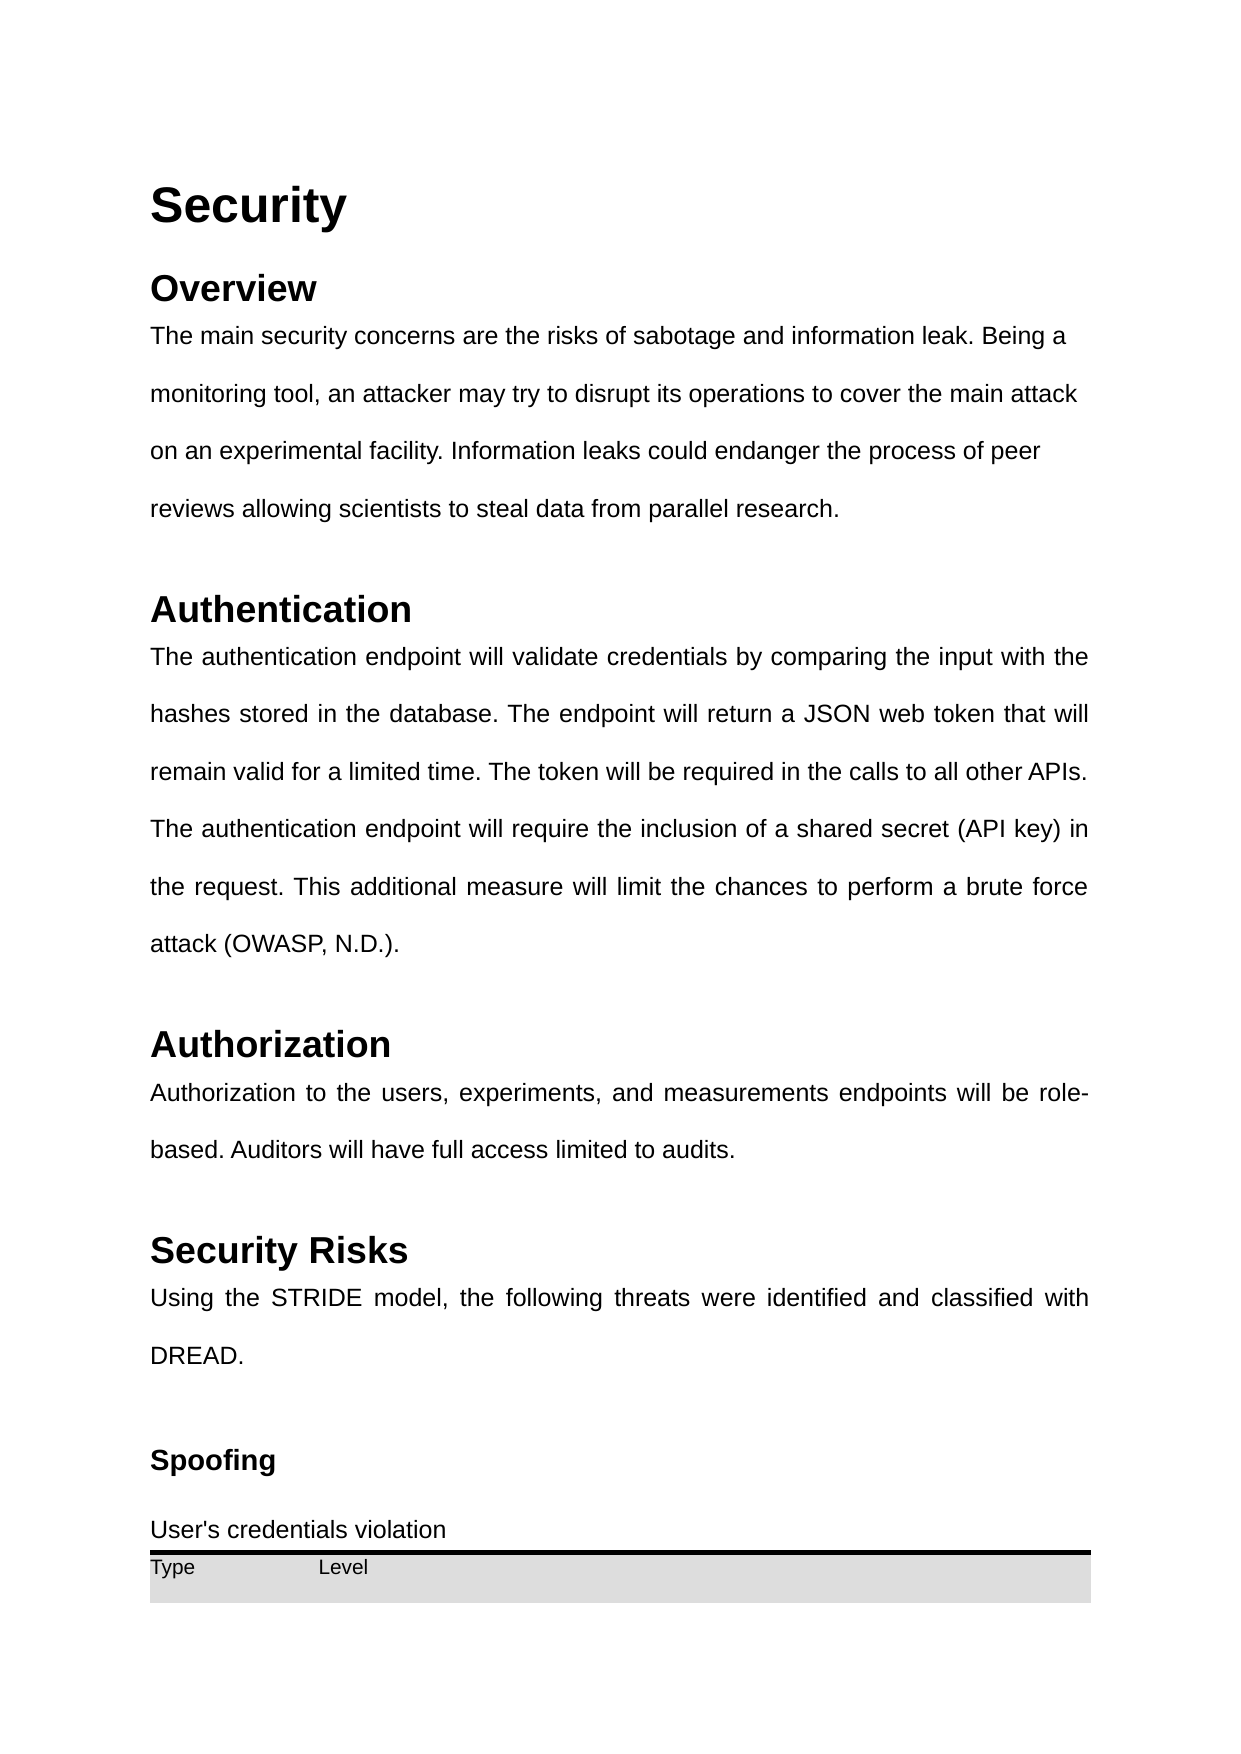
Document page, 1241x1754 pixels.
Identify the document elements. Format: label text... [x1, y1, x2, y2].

subtitle Authorization [150, 1022, 1091, 1066]
subtitle Security [150, 175, 1091, 232]
text Using the STRIDE model, the following threats were identified and classified with DREAD. [150, 1283, 1091, 1369]
subtitle Authentication [150, 587, 1091, 630]
table_header Type [150, 1555, 318, 1603]
subtitle Spoofing [150, 1443, 1091, 1476]
text Authorization to the users, experiments, and measurements endpoints will be role-based. Auditors will have full access limited to audits. [150, 1078, 1091, 1164]
subtitle User's credentials violation [150, 1515, 1091, 1544]
subtitle Security Risks [150, 1228, 1091, 1271]
text The authentication endpoint will validate credentials by comparing the input with the hashes stored in the database. The endpoint will return a JSON web token that will remain valid for a limited time. The token will be required in the calls to all other APIs. The authentication endpoint will require the inclusion of a shared secret (API key) in the request. This additional measure will limit the chances to perform a brute force attack (OWASP, N.D.). [150, 642, 1091, 958]
text The main security concerns are the risks of sabotage and information leak. Being a monitoring tool, an attacker may try to disrupt its operations to cover the main attack on an experimental facility. Information leaks could endanger the process of peer reviews allowing scientists to steal data from parallel research. [150, 321, 1091, 522]
subtitle Overview [150, 266, 1091, 309]
table_header Level [318, 1555, 1091, 1603]
